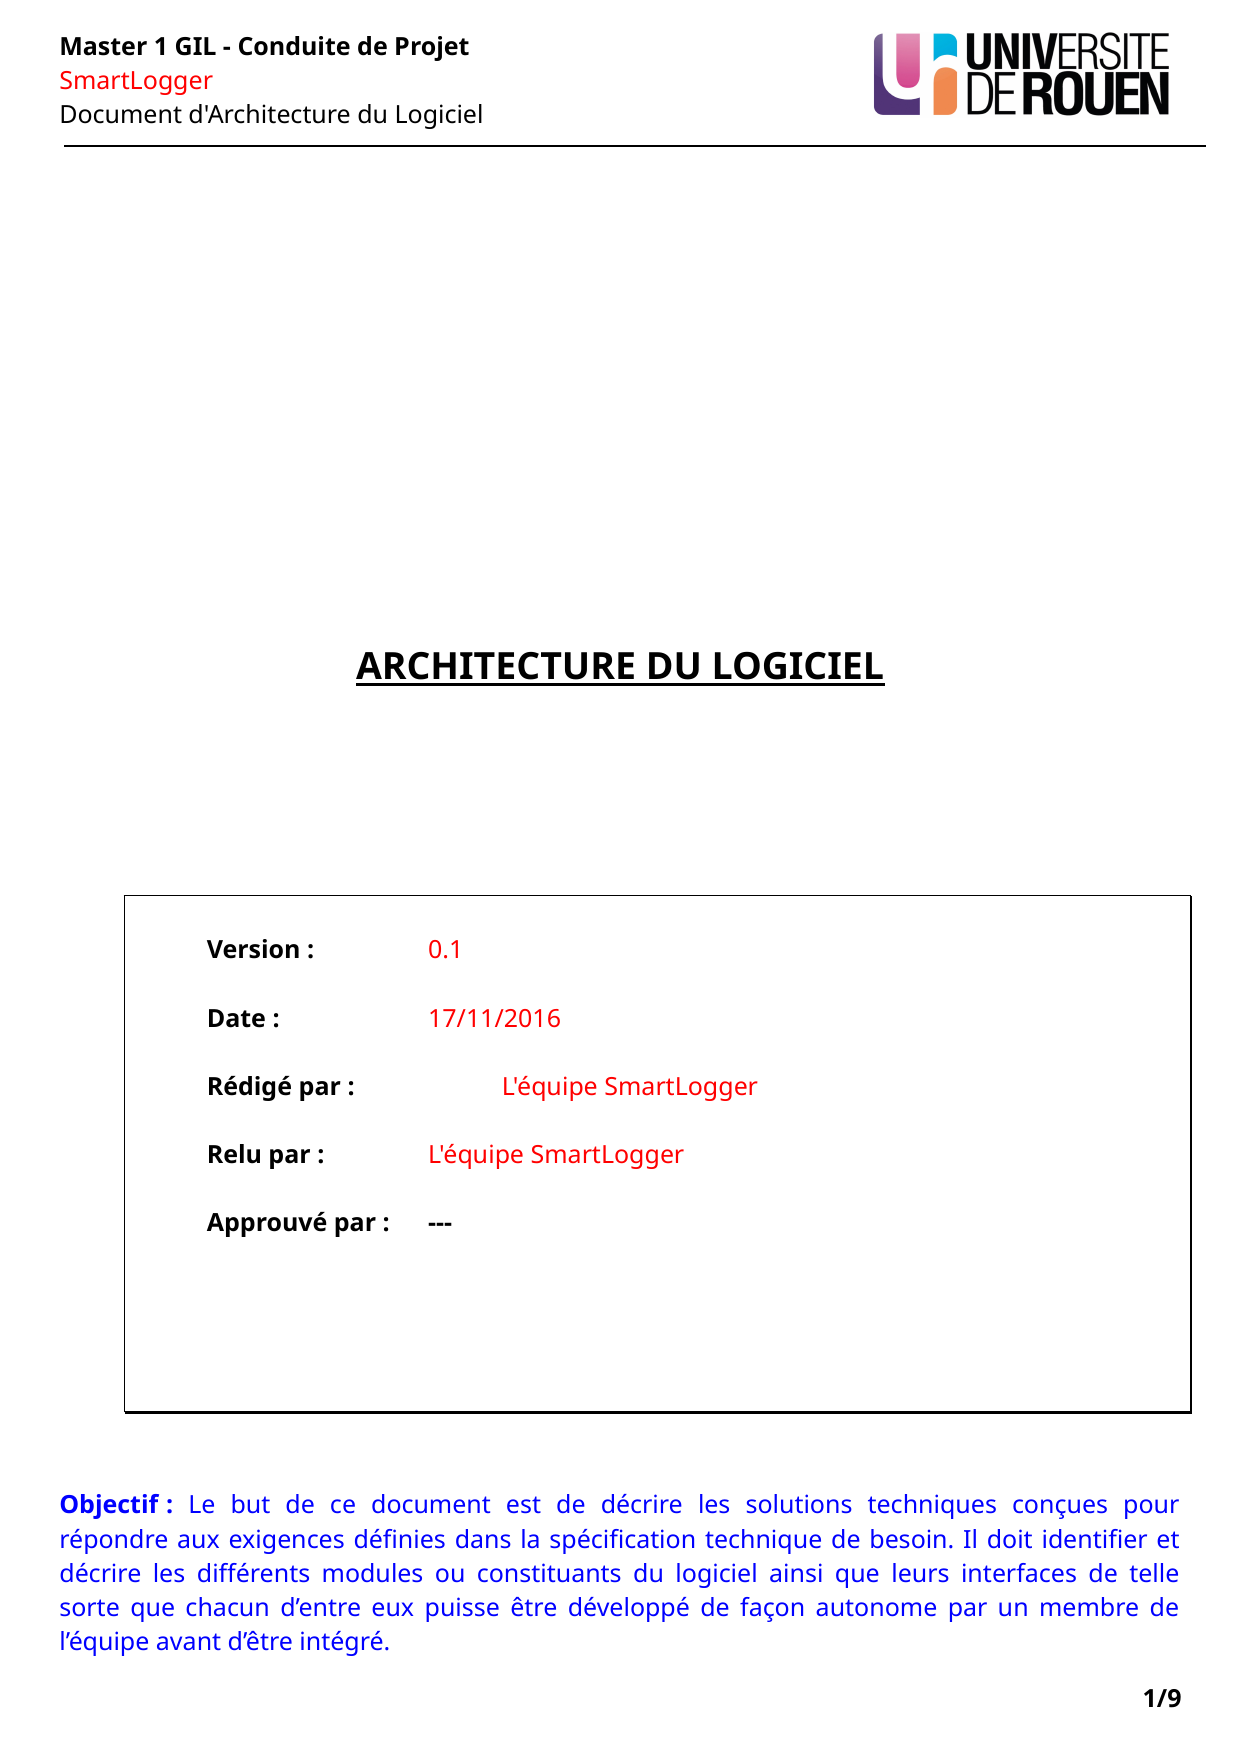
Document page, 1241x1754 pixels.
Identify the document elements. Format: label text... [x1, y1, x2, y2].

text Objectif : Le but de ce document est de décrire les solutions techniques conçues pour répondre aux exigences définies dans la spécification technique de besoin. Il doit identifier et décrire les différents modules ou constituants du logiciel ainsi que leurs interfaces de telle sorte que chacun d’entre eux puisse être développé de façon autonome par un membre de l’équipe avant d’être intégré. [59, 1482, 1181, 1658]
subtitle ARCHITECTURE DU LOGICIEL [59, 639, 1181, 691]
text Date : 17/11/2016 [125, 997, 1190, 1034]
picture [872, 32, 1170, 118]
text Rédigé par : L'équipe SmartLogger [125, 1065, 1190, 1102]
text Version : 0.1 [125, 929, 1190, 966]
text Approuvé par : --- [125, 1202, 1190, 1239]
text Relu par : L'équipe SmartLogger [125, 1133, 1190, 1171]
